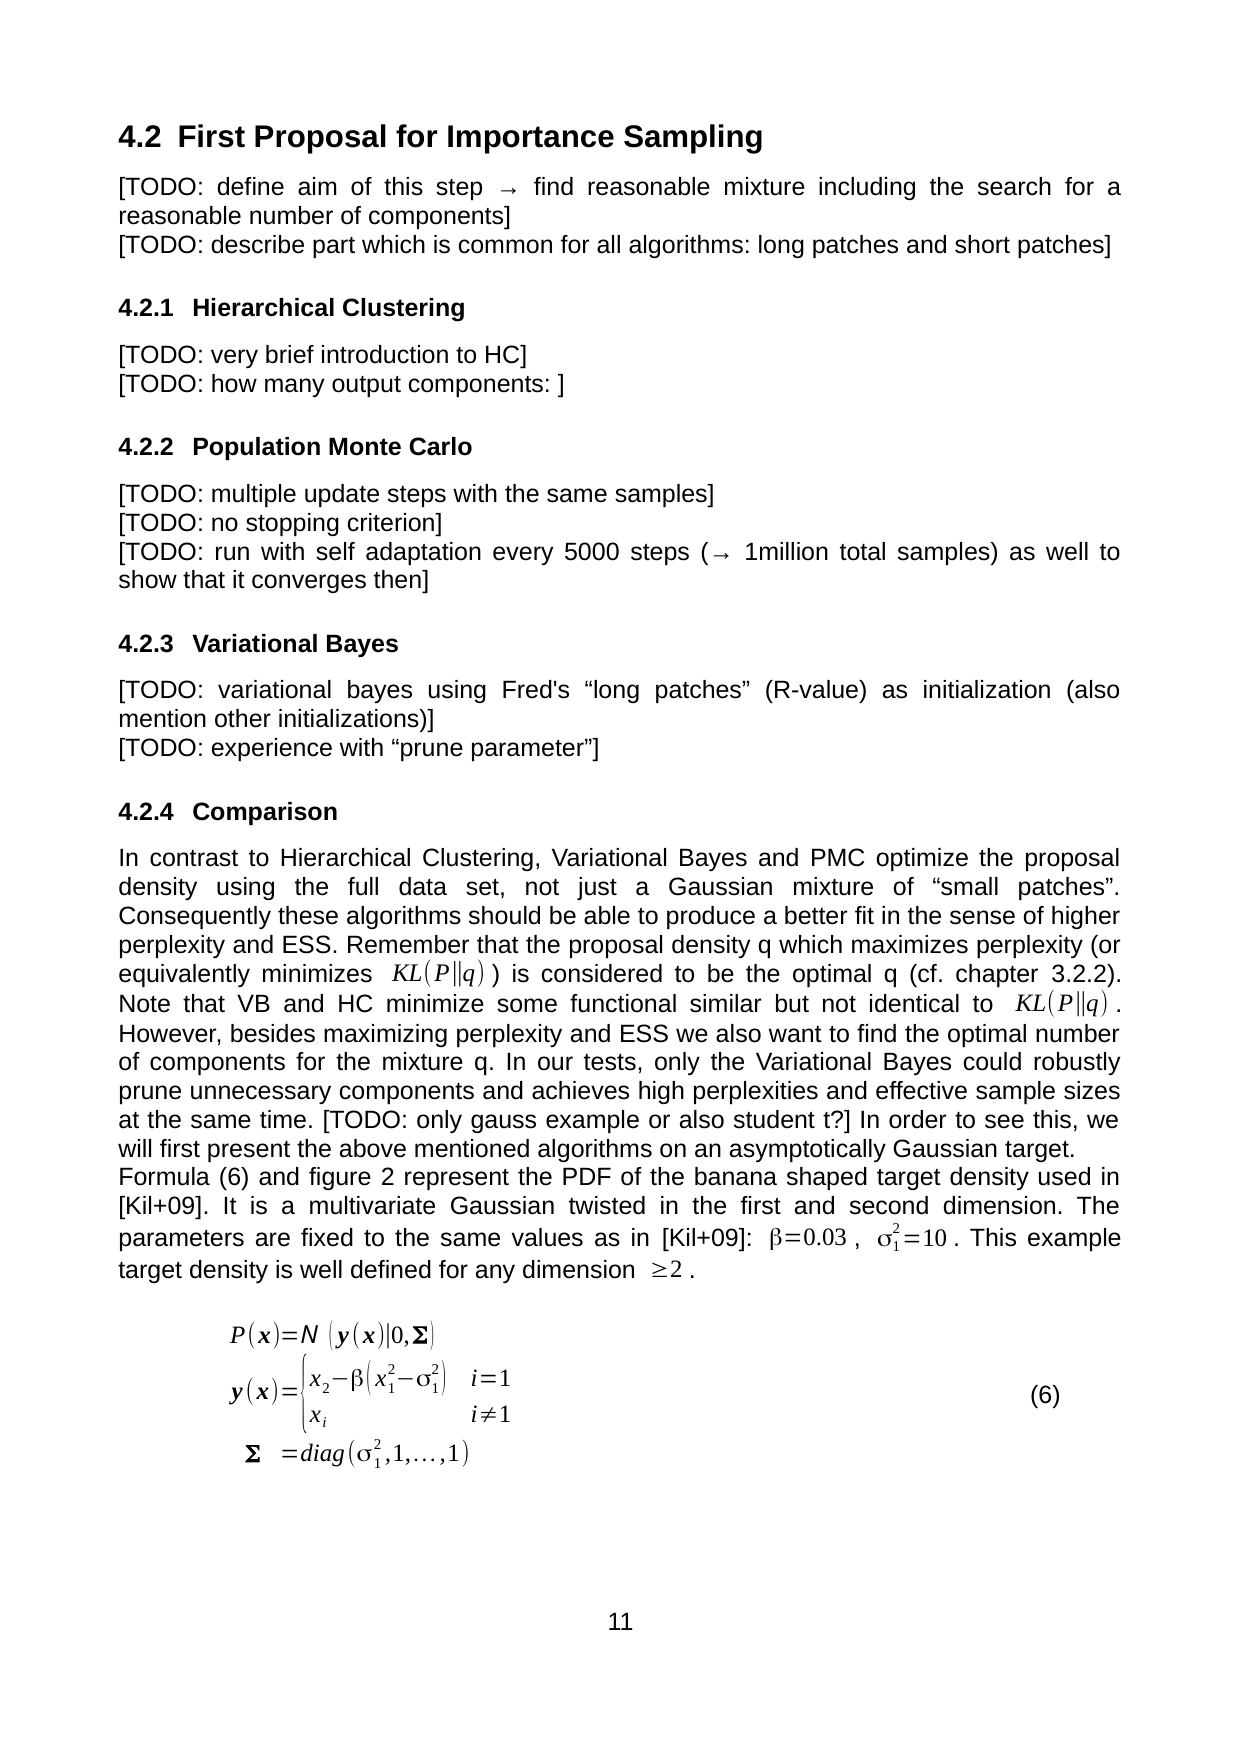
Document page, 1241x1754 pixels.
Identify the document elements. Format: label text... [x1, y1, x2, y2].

text [TODO: define aim of this step → find reasonable mixture including the search for a reasonable number of components] [118, 172, 1122, 229]
text [TODO: describe part which is common for all algorithms: long patches and short patches] [118, 229, 1122, 258]
text [TODO: very brief introduction to HC] [118, 340, 1122, 369]
text Formula (6) and figure 2 represent the PDF of the banana shaped target density used in [Kil+09]. It is a multivariate Gaussian twisted in the first and second dimension. The parameters are fixed to the same values as in [Kil+09]: , . This example target density is well defined for any dimension . [118, 1162, 1122, 1284]
table_header [118, 1313, 217, 1477]
subtitle Population Monte Carlo [118, 432, 1122, 461]
text [TODO: multiple update steps with the same samples] [118, 479, 1122, 508]
subtitle Variational Bayes [118, 629, 1122, 657]
text [TODO: how many output components: ] [118, 369, 1122, 397]
subtitle First Proposal for Importance Sampling [118, 118, 1122, 154]
text In contrast to Hierarchical Clustering, Variational Bayes and PMC optimize the proposal density using the full data set, not just a Gaussian mixture of “small patches”. Consequently these algorithms should be able to produce a better fit in the sense of higher perplexity and ESS. Remember that the proposal density q which maximizes perplexity (or equivalently minimizes ) is considered to be the optimal q (cf. chapter 3.2.2). Note that VB and HC minimize some functional similar but not identical to . However, besides maximizing perplexity and ESS we also want to find the optimal number of components for the mixture q. In our tests, only the Variational Bayes could robustly prune unnecessary components and achieves high perplexities and effective sample sizes at the same time. [TODO: only gauss example or also student t?] In order to see this, we will first present the above mentioned algorithms on an asymptotically Gaussian target. [118, 843, 1122, 1162]
text [TODO: run with self adaptation every 5000 steps (→ 1million total samples) as well to show that it converges then] [118, 536, 1122, 594]
text [TODO: variational bayes using Fred's “long patches” (R-value) as initialization (also mention other initializations)] [118, 676, 1122, 733]
table_header (6) [1024, 1313, 1123, 1477]
text [TODO: no stopping criterion] [118, 508, 1122, 536]
text [TODO: experience with “prune parameter”] [118, 733, 1122, 762]
subtitle Hierarchical Clustering [118, 293, 1122, 322]
table_header [217, 1313, 1024, 1477]
subtitle Comparison [118, 797, 1122, 825]
